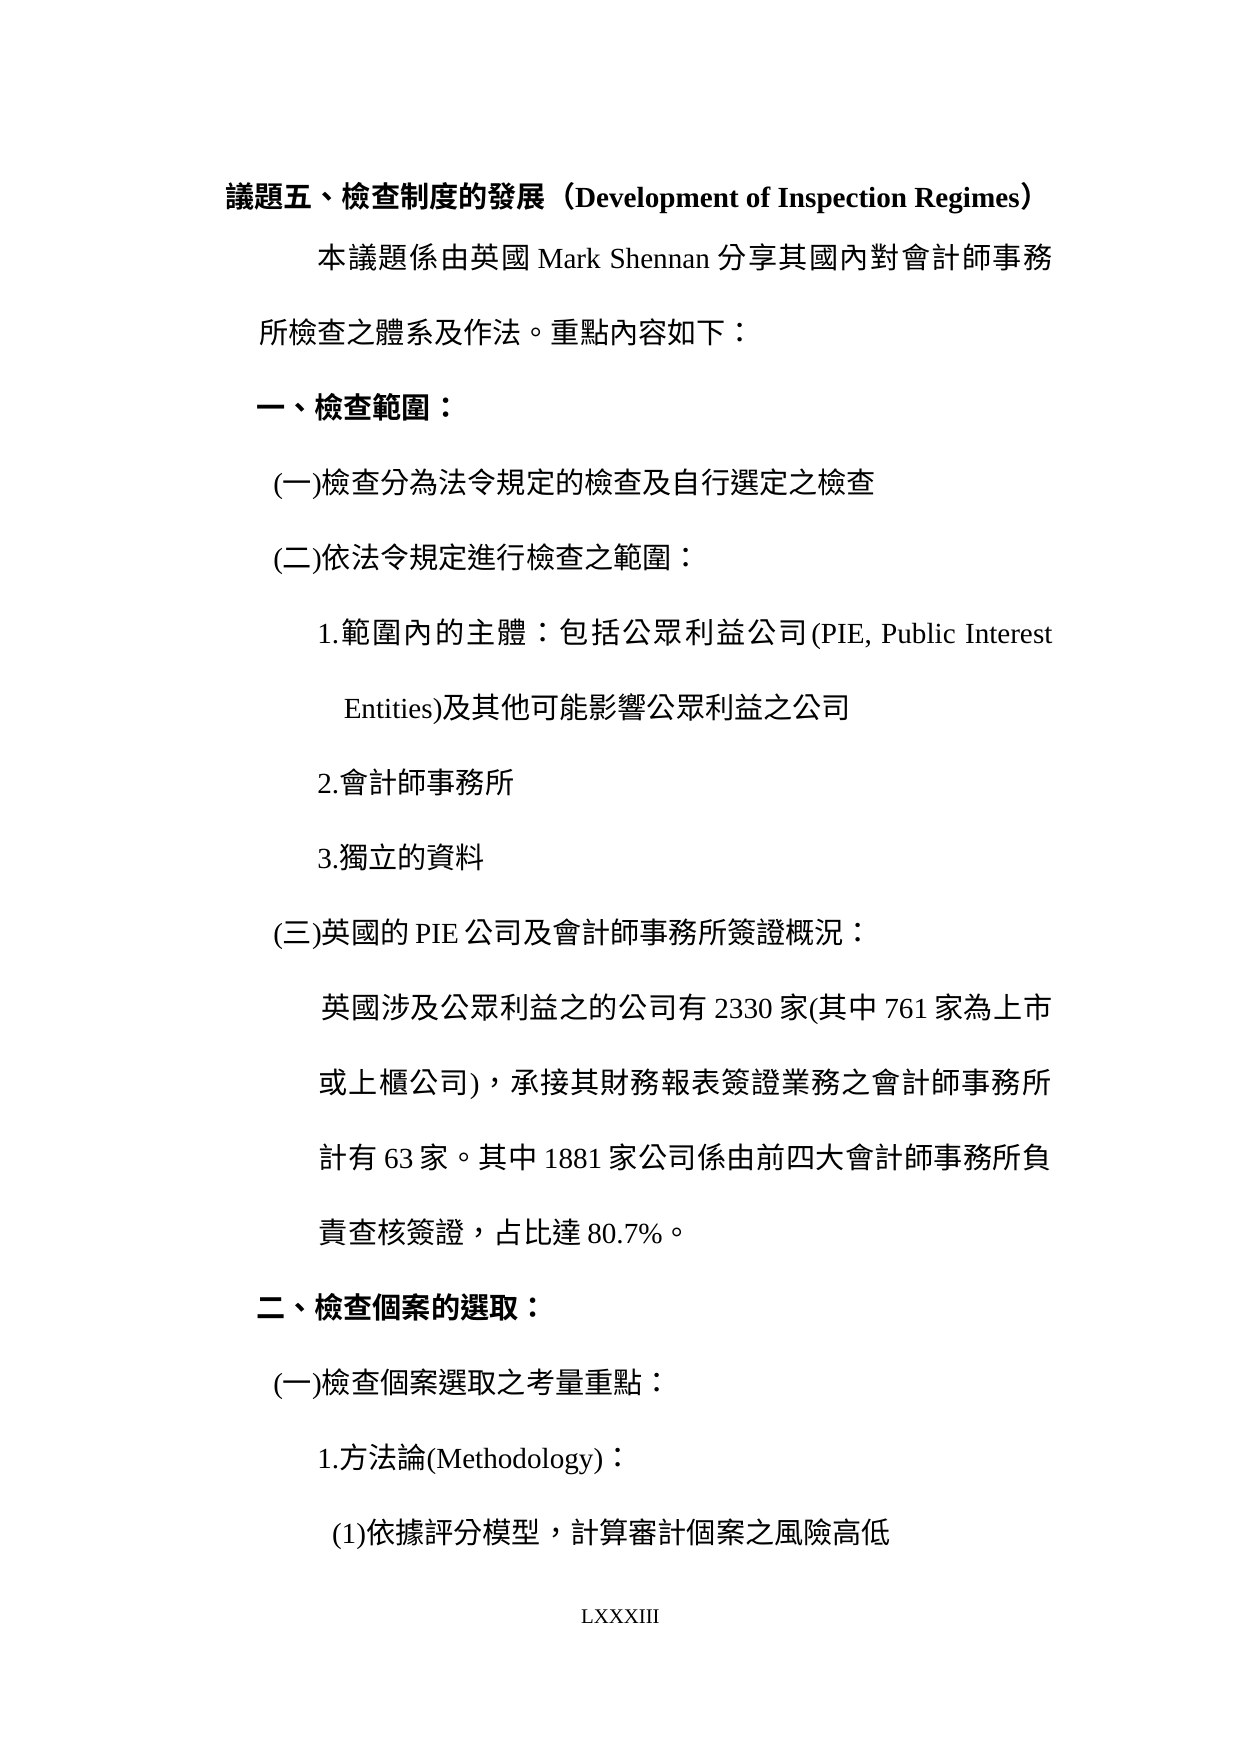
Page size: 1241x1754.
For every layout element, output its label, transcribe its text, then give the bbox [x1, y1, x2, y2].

text (1)依據評分模型，計算審計個案之風險高低 [332, 1494, 1053, 1569]
text 本議題係由英國Mark Shennan分享其國內對會計師事務所檢查之體系及作法。重點內容如下： [259, 219, 1053, 369]
text 一、檢查範圍： [187, 369, 1053, 444]
text (一)檢查個案選取之考量重點： [273, 1344, 1053, 1419]
text (一)檢查分為法令規定的檢查及自行選定之檢查 [273, 444, 1053, 519]
text 議題五、檢查制度的發展（Development of Inspection Regimes） [225, 164, 1053, 219]
text (二)依法令規定進行檢查之範圍： [273, 519, 1053, 594]
text 2.會計師事務所 [317, 744, 1053, 819]
text (三)英國的PIE公司及會計師事務所簽證概況： [273, 894, 1053, 969]
text 1.範圍內的主體：包括公眾利益公司(PIE, Public Interest Entities)及其他可能影響公眾利益之公司 [317, 594, 1053, 744]
text 1.方法論(Methodology)： [317, 1419, 1053, 1494]
text 3.獨立的資料 [317, 819, 1053, 894]
text 二、檢查個案的選取： [187, 1269, 1053, 1344]
text 英國涉及公眾利益之的公司有2330家(其中761家為上市或上櫃公司)，承接其財務報表簽證業務之會計師事務所計有63家。其中1881家公司係由前四大會計師事務所負責查核簽證，占比達80.7%。 [319, 969, 1053, 1269]
